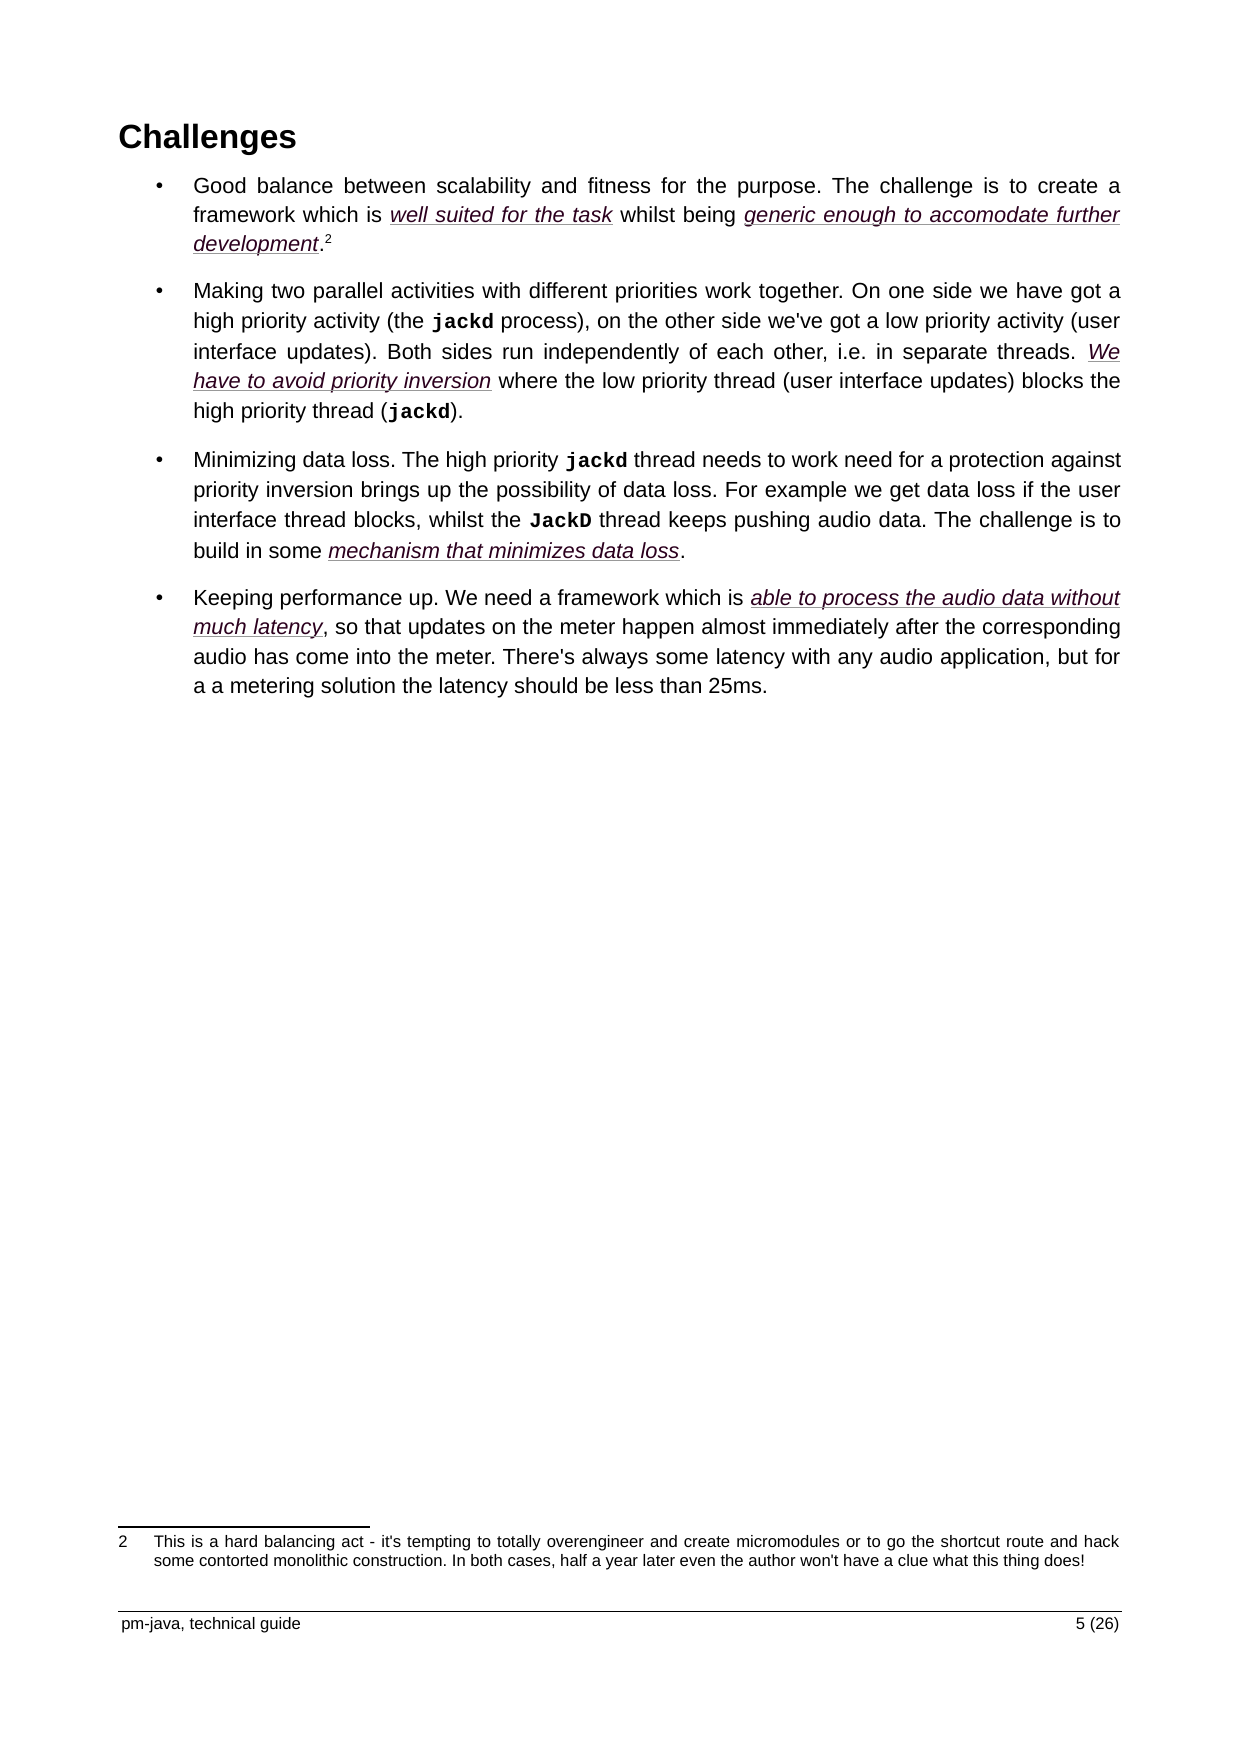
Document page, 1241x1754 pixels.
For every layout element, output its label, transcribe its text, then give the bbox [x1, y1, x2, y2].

list Good balance between scalability and fitness for the purpose. The challenge is to create a framework which is well suited for the task whilst being generic enough to accomodate further development. [156, 173, 1122, 257]
subtitle Challenges [118, 118, 1122, 156]
list Keeping performance up. We need a framework which is able to process the audio data without much latency, so that updates on the meter happen almost immediately after the corresponding audio has come into the meter. There's always some latency with any audio application, but for a a metering solution the latency should be less than 25ms. [156, 586, 1122, 698]
list Making two parallel activities with different priorities work together. On one side we have got a high priority activity (the jackd process), on the other side we've got a low priority activity (user interface updates). Both sides run independently of each other, i.e. in separate threads. We have to avoid priority inversion where the low priority thread (user interface updates) blocks the high priority thread (jackd). [156, 279, 1122, 424]
list Minimizing data loss. The high priority jackd thread needs to work need for a protection against priority inversion brings up the possibility of data loss. For example we get data loss if the user interface thread blocks, whilst the JackD thread keeps pushing audio data. The challenge is to build in some mechanism that minimizes data loss. [156, 447, 1122, 563]
list This is a hard balancing act - it's tempting to totally overengineer and create micromodules or to go the shortcut route and hack some contorted monolithic construction. In both cases, half a year later even the author won't have a clue what this thing does! [118, 1533, 1122, 1570]
